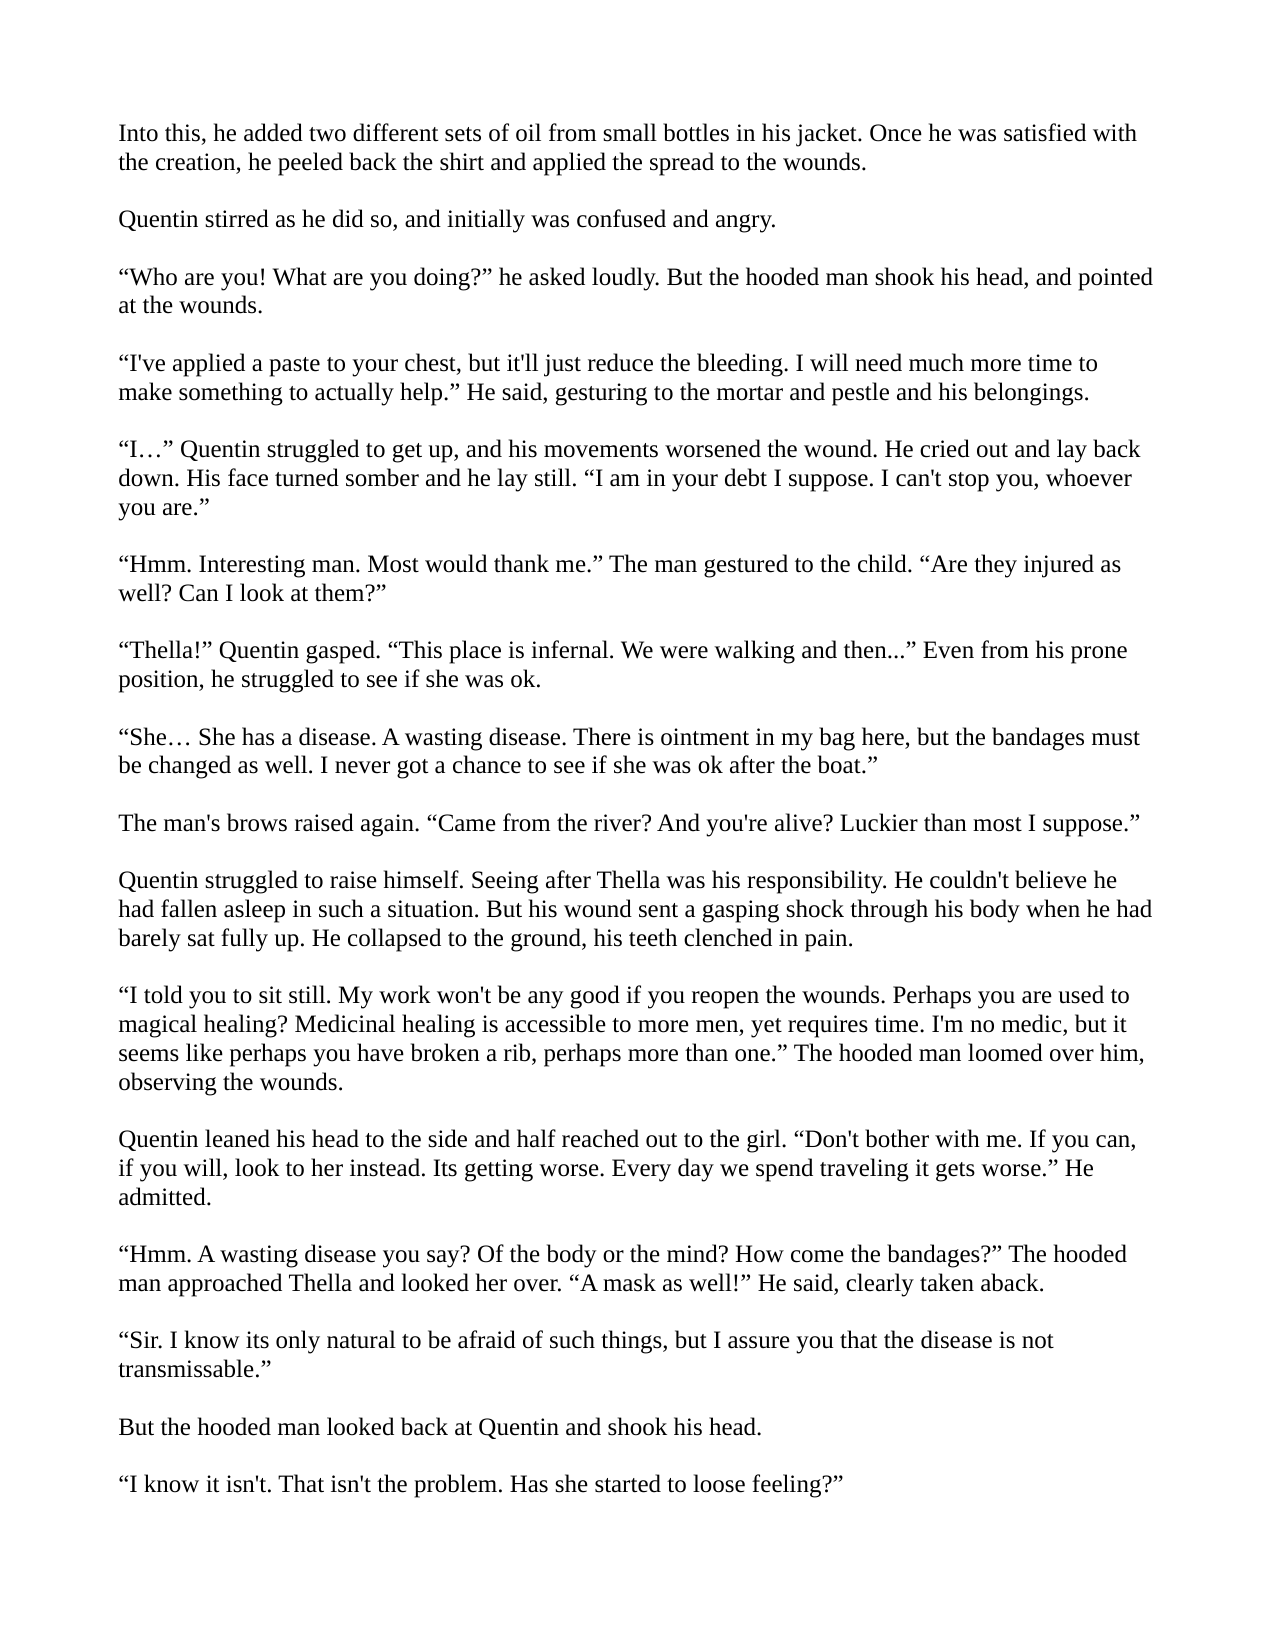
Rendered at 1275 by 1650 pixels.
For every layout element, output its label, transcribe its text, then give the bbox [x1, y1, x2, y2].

text “She… She has a disease. A wasting disease. There is ointment in my bag here, but the bandages must be changed as well. I never got a chance to see if she was ok after the boat.” [118, 722, 1157, 779]
text “I know it isn't. That isn't the problem. Has she started to loose feeling?” [118, 1469, 1157, 1498]
text “I've applied a paste to your chest, but it'll just reduce the bleeding. I will need much more time to make something to actually help.” He said, gesturing to the mortar and pestle and his belongings. [118, 348, 1157, 406]
text “I…” Quentin struggled to get up, and his movements worsened the wound. He cried out and lay back down. His face turned somber and he lay still. “I am in your debt I suppose. I can't stop you, whoever you are.” [118, 434, 1157, 521]
text “Hmm. Interesting man. Most would thank me.” The man gestured to the child. “Are they injured as well? Can I look at them?” [118, 549, 1157, 607]
text “I told you to sit still. My work won't be any good if you reopen the wounds. Perhaps you are used to magical healing? Medicinal healing is accessible to more men, yet requires time. I'm no medic, but it seems like perhaps you have broken a rib, perhaps more than one.” The hooded man loomed over him, observing the wounds. [118, 981, 1157, 1096]
text “Hmm. A wasting disease you say? Of the body or the mind? How come the bandages?” The hooded man approached Thella and looked her over. “A mask as well!” He said, clearly taken aback. [118, 1239, 1157, 1297]
text But the hooded man looked back at Quentin and shook his head. [118, 1412, 1157, 1441]
text Quentin stirred as he did so, and initially was confused and angry. [118, 204, 1157, 233]
text “Who are you! What are you doing?” he asked loudly. But the hooded man shook his head, and pointed at the wounds. [118, 262, 1157, 319]
text The man's brows raised again. “Came from the river? And you're alive? Luckier than most I suppose.” [118, 808, 1157, 837]
text Quentin struggled to raise himself. Seeing after Thella was his responsibility. He couldn't believe he had fallen asleep in such a situation. But his wound sent a gasping shock through his body when he had barely sat fully up. He collapsed to the ground, his teeth clenched in pain. [118, 866, 1157, 952]
text “Sir. I know its only natural to be afraid of such things, but I assure you that the disease is not transmissable.” [118, 1326, 1157, 1383]
text Into this, he added two different sets of oil from small bottles in his jacket. Once he was satisfied with the creation, he peeled back the shirt and applied the spread to the wounds. [118, 118, 1157, 176]
text “Thella!” Quentin gasped. “This place is infernal. We were walking and then...” Even from his prone position, he struggled to see if she was ok. [118, 636, 1157, 693]
text Quentin leaned his head to the side and half reached out to the girl. “Don't bother with me. If you can, if you will, look to her instead. Its getting worse. Every day we spend traveling it gets worse.” He admitted. [118, 1124, 1157, 1211]
